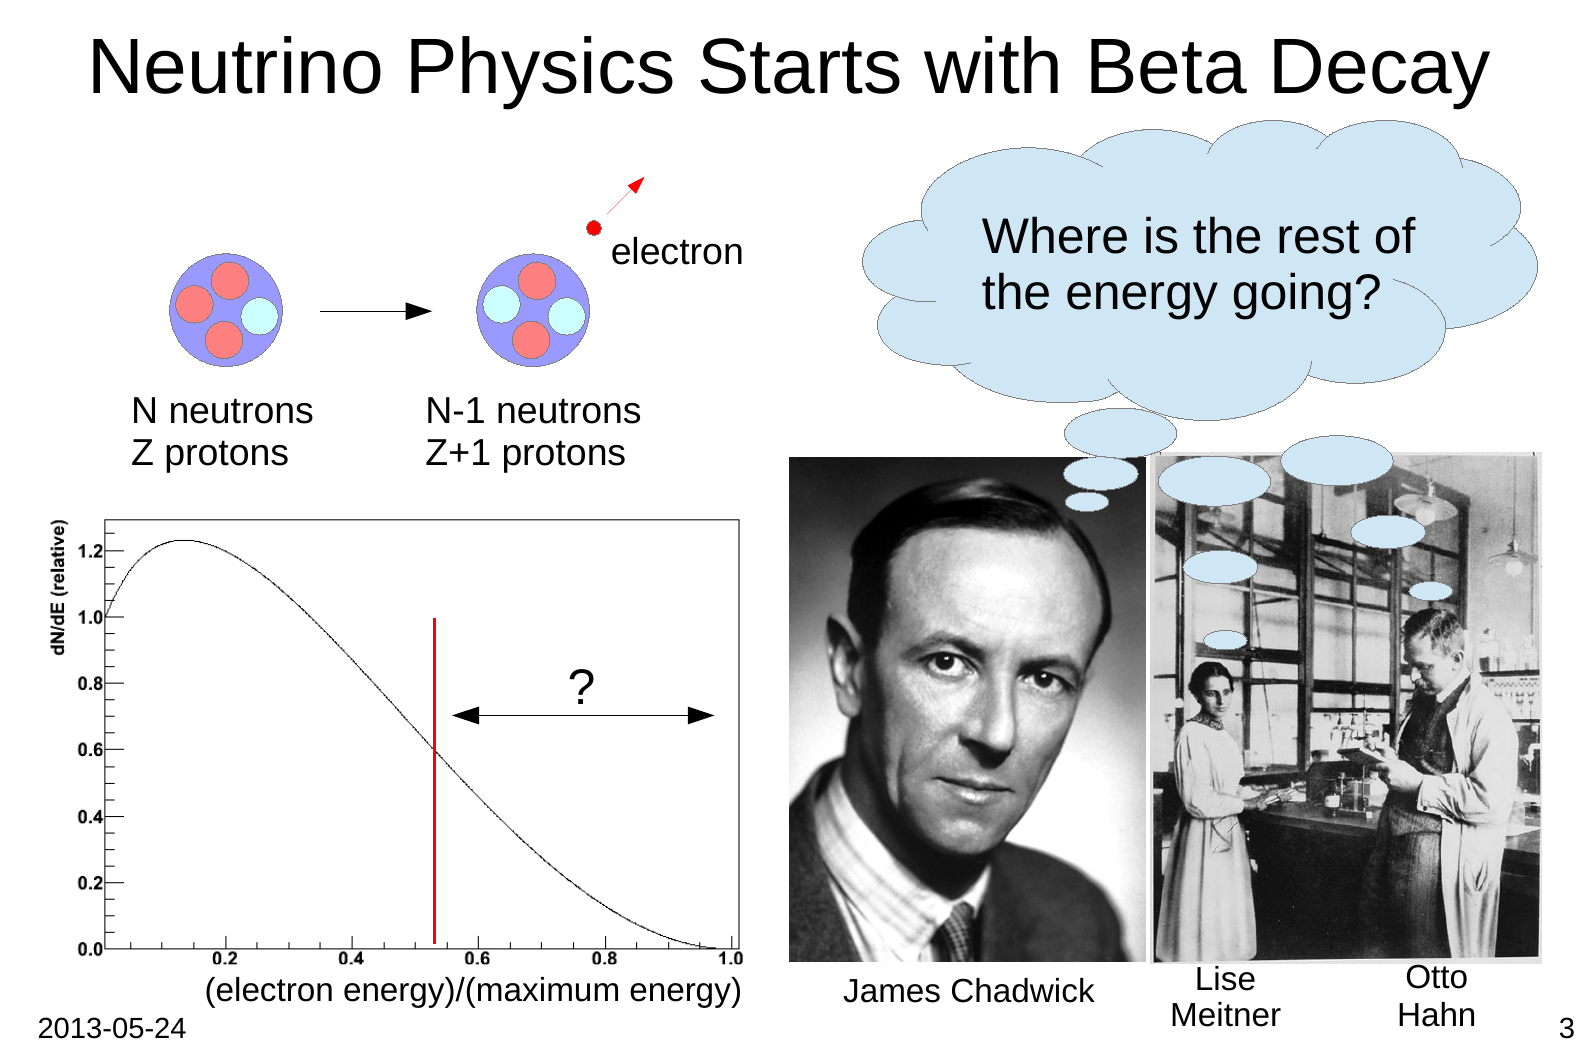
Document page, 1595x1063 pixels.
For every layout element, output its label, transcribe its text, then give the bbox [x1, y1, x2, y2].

text_box (electron energy)/(maximum energy) [173, 964, 774, 1013]
text_box Where is the rest of the energy going? [967, 201, 1493, 316]
text_box N neutrons Z protons [116, 382, 342, 472]
text_box electron [596, 223, 770, 276]
text_box [1203, 630, 1248, 650]
text_box [1280, 435, 1394, 486]
picture [789, 457, 1146, 962]
text_box [1065, 491, 1109, 512]
title Neutrino Physics Starts with Beta Decay [79, 19, 1501, 113]
text_box [1408, 581, 1453, 601]
text_box James Chadwick [781, 965, 1150, 1014]
text_box [1350, 515, 1426, 549]
text_box Lise Meitner [1150, 952, 1301, 1035]
text_box ? [552, 652, 611, 718]
text_box [1182, 550, 1258, 584]
text_box Otto Hahn [1361, 951, 1512, 1034]
text_box [586, 220, 600, 236]
picture [33, 510, 753, 998]
picture [1150, 452, 1542, 964]
text_box [1158, 456, 1271, 507]
text_box N-1 neutrons Z+1 protons [410, 382, 686, 472]
text_box [862, 120, 1538, 491]
text_box [476, 253, 590, 367]
text_box [169, 253, 283, 367]
